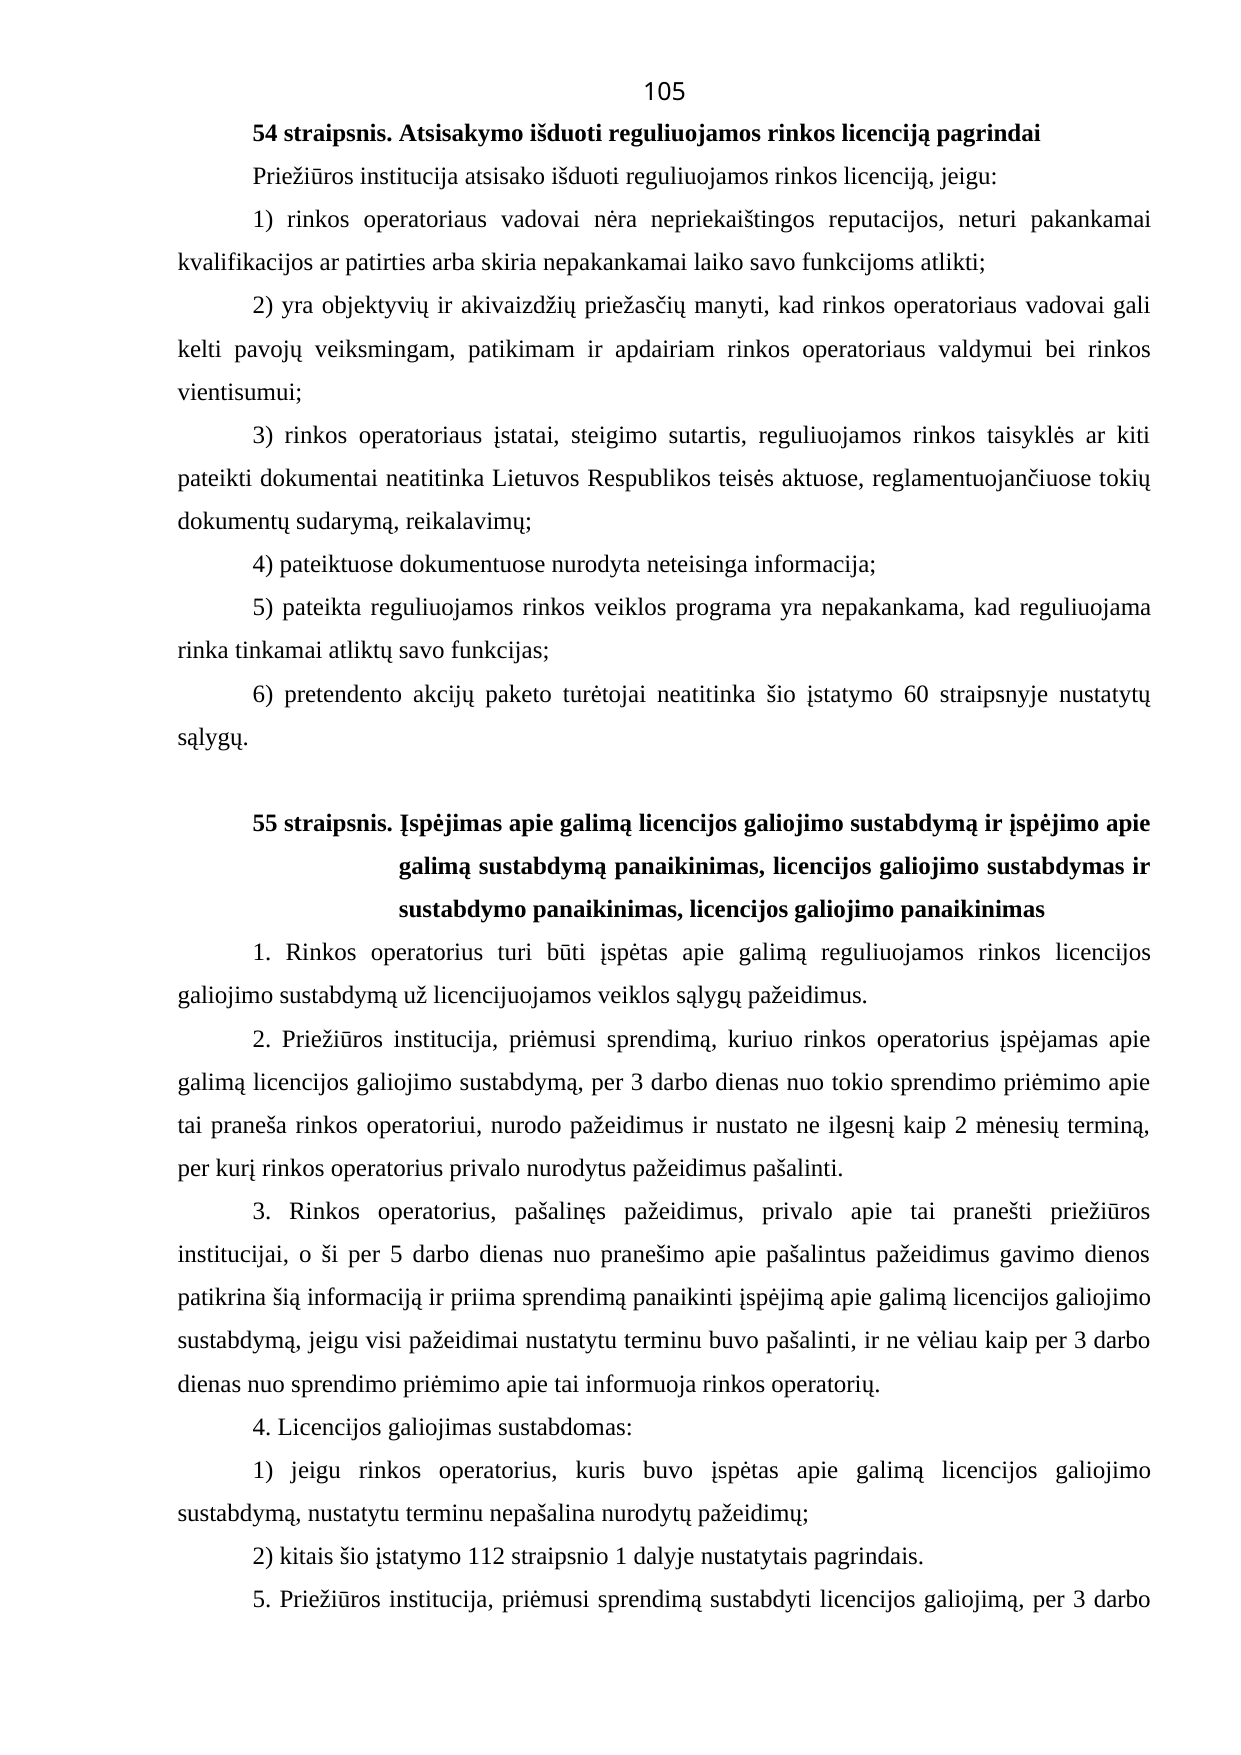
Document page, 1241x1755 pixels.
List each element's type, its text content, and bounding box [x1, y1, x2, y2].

text 4) pateiktuose dokumentuose nurodyta neteisinga informacija; [177, 549, 1152, 578]
text 2) yra objektyvių ir akivaizdžių priežasčių manyti, kad rinkos operatoriaus vadovai gali kelti pavojų veiksmingam, patikimam ir apdairiam rinkos operatoriaus valdymui bei rinkos vientisumui; [177, 291, 1152, 406]
text 2) kitais šio įstatymo 112 straipsnio 1 dalyje nustatytais pagrindais. [177, 1541, 1152, 1570]
text Priežiūros institucija atsisako išduoti reguliuojamos rinkos licenciją, jeigu: [177, 161, 1152, 190]
text 1) jeigu rinkos operatorius, kuris buvo įspėtas apie galimą licencijos galiojimo sustabdymą, nustatytu terminu nepašalina nurodytų pažeidimų; [177, 1455, 1152, 1527]
text 5) pateikta reguliuojamos rinkos veiklos programa yra nepakankama, kad reguliuojama rinka tinkamai atliktų savo funkcijas; [177, 592, 1152, 664]
text 2. Priežiūros institucija, priėmusi sprendimą, kuriuo rinkos operatorius įspėjamas apie galimą licencijos galiojimo sustabdymą, per 3 darbo dienas nuo tokio sprendimo priėmimo apie tai praneša rinkos operatoriui, nurodo pažeidimus ir nustato ne ilgesnį kaip 2 mėnesių terminą, per kurį rinkos operatorius privalo nurodytus pažeidimus pašalinti. [177, 1024, 1152, 1182]
text 1) rinkos operatoriaus vadovai nėra nepriekaištingos reputacijos, neturi pakankamai kvalifikacijos ar patirties arba skiria nepakankamai laiko savo funkcijoms atlikti; [177, 204, 1152, 276]
text 3) rinkos operatoriaus įstatai, steigimo sutartis, reguliuojamos rinkos taisyklės ar kiti pateikti dokumentai neatitinka Lietuvos Respublikos teisės aktuose, reglamentuojančiuose tokių dokumentų sudarymą, reikalavimų; [177, 420, 1152, 535]
text 3. Rinkos operatorius, pašalinęs pažeidimus, privalo apie tai pranešti priežiūros institucijai, o ši per 5 darbo dienas nuo pranešimo apie pašalintus pažeidimus gavimo dienos patikrina šią informaciją ir priima sprendimą panaikinti įspėjimą apie galimą licencijos galiojimo sustabdymą, jeigu visi pažeidimai nustatytu terminu buvo pašalinti, ir ne vėliau kaip per 3 darbo dienas nuo sprendimo priėmimo apie tai informuoja rinkos operatorių. [177, 1196, 1152, 1397]
text 55 straipsnis. Įspėjimas apie galimą licencijos galiojimo sustabdymą ir įspėjimo apie galimą sustabdymą panaikinimas, licencijos galiojimo sustabdymas ir sustabdymo panaikinimas, licencijos galiojimo panaikinimas [252, 808, 1152, 923]
text 54 straipsnis. Atsisakymo išduoti reguliuojamos rinkos licenciją pagrindai [177, 118, 1152, 147]
text 1. Rinkos operatorius turi būti įspėtas apie galimą reguliuojamos rinkos licencijos galiojimo sustabdymą už licencijuojamos veiklos sąlygų pažeidimus. [177, 937, 1152, 1009]
text 5. Priežiūros institucija, priėmusi sprendimą sustabdyti licencijos galiojimą, per 3 darbo [177, 1584, 1152, 1613]
text 6) pretendento akcijų paketo turėtojai neatitinka šio įstatymo 60 straipsnyje nustatytų sąlygų. [177, 679, 1152, 751]
text 4. Licencijos galiojimas sustabdomas: [177, 1412, 1152, 1441]
